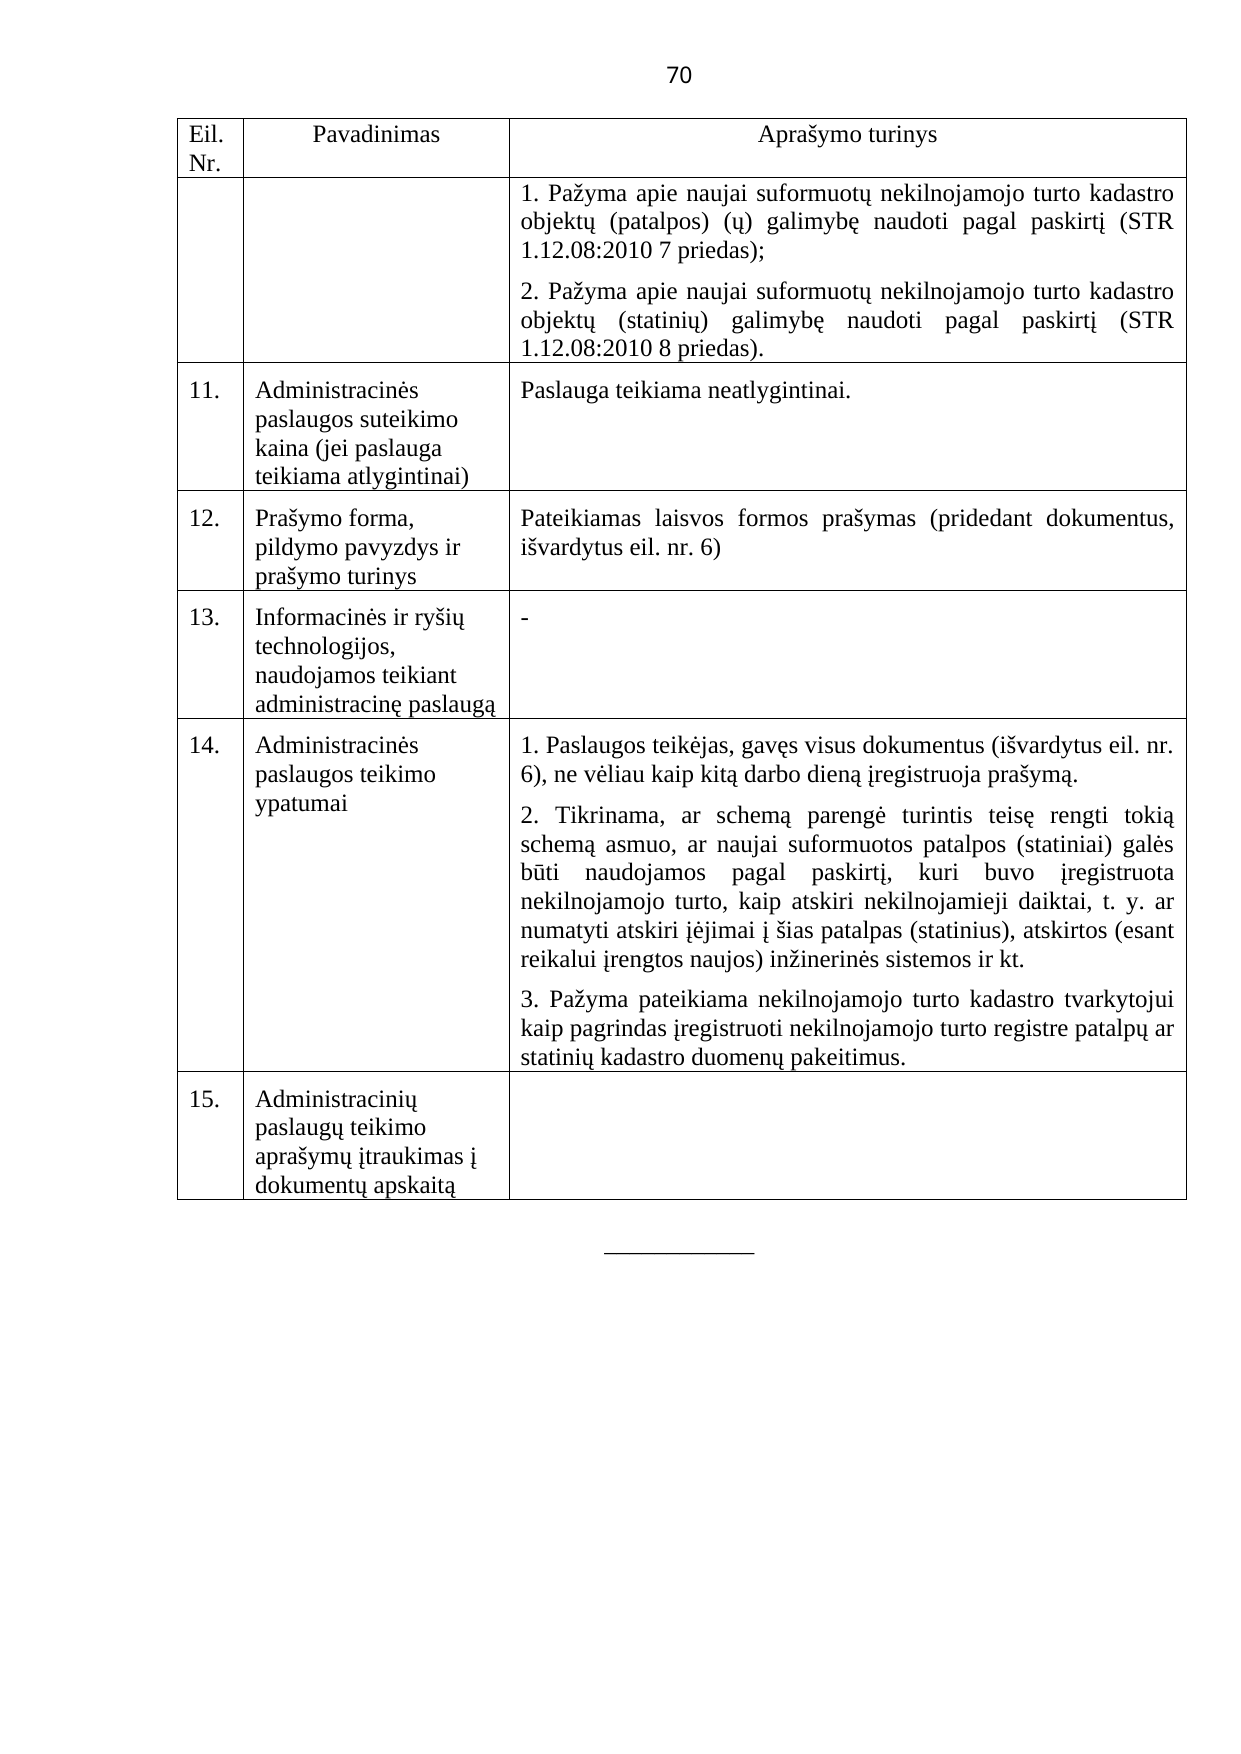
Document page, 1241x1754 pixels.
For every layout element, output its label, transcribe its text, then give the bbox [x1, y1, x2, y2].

table_header Pavadinimas [244, 119, 509, 177]
table_cell Prašymo forma, pildymo pavyzdys ir prašymo turinys [244, 491, 509, 589]
text ____________ [177, 1228, 1181, 1257]
table_cell [244, 178, 509, 362]
table_header Eil. Nr. [178, 119, 243, 177]
table_cell Pateikiamas laisvos formos prašymas (pridedant dokumentus, išvardytus eil. nr. 6) [510, 491, 1186, 589]
table_cell 12. [178, 491, 243, 589]
table_cell 1. Pažyma apie naujai suformuotų nekilnojamojo turto kadastro objektų (patalpos) (ų) galimybę naudoti pagal paskirtį (STR 1.12.08:2010 7 priedas); 2. Pažyma apie naujai suformuotų nekilnojamojo turto kadastro objektų (statinių) galimybę naudoti pagal paskirtį (STR 1.12.08:2010 8 priedas). [510, 178, 1186, 362]
table_header Aprašymo turinys [510, 119, 1186, 177]
table_cell Administracinės paslaugos teikimo ypatumai [244, 719, 509, 1071]
table_cell 1. Paslaugos teikėjas, gavęs visus dokumentus (išvardytus eil. nr. 6), ne vėliau kaip kitą darbo dieną įregistruoja prašymą. 2. Tikrinama, ar schemą parengė turintis teisę rengti tokią schemą asmuo, ar naujai suformuotos patalpos (statiniai) galės būti naudojamos pagal paskirtį, kuri buvo įregistruota nekilnojamojo turto, kaip atskiri nekilnojamieji daiktai, t. y. ar numatyti atskiri įėjimai į šias patalpas (statinius), atskirtos (esant reikalui įrengtos naujos) inžinerinės sistemos ir kt. 3. Pažyma pateikiama nekilnojamojo turto kadastro tvarkytojui kaip pagrindas įregistruoti nekilnojamojo turto registre patalpų ar statinių kadastro duomenų pakeitimus. [510, 719, 1186, 1071]
table_cell 13. [178, 591, 243, 717]
table_cell Administracinių paslaugų teikimo aprašymų įtraukimas į dokumentų apskaitą [244, 1072, 509, 1199]
table_cell [178, 178, 243, 362]
table_cell 15. [178, 1072, 243, 1199]
table_cell - [510, 591, 1186, 717]
table_cell Informacinės ir ryšių technologijos, naudojamos teikiant administracinę paslaugą [244, 591, 509, 717]
table_cell 14. [178, 719, 243, 1071]
table_cell Paslauga teikiama neatlygintinai. [510, 363, 1186, 490]
table_cell [510, 1072, 1186, 1199]
table_cell 11. [178, 363, 243, 490]
table_cell Administracinės paslaugos suteikimo kaina (jei paslauga teikiama atlygintinai) [244, 363, 509, 490]
